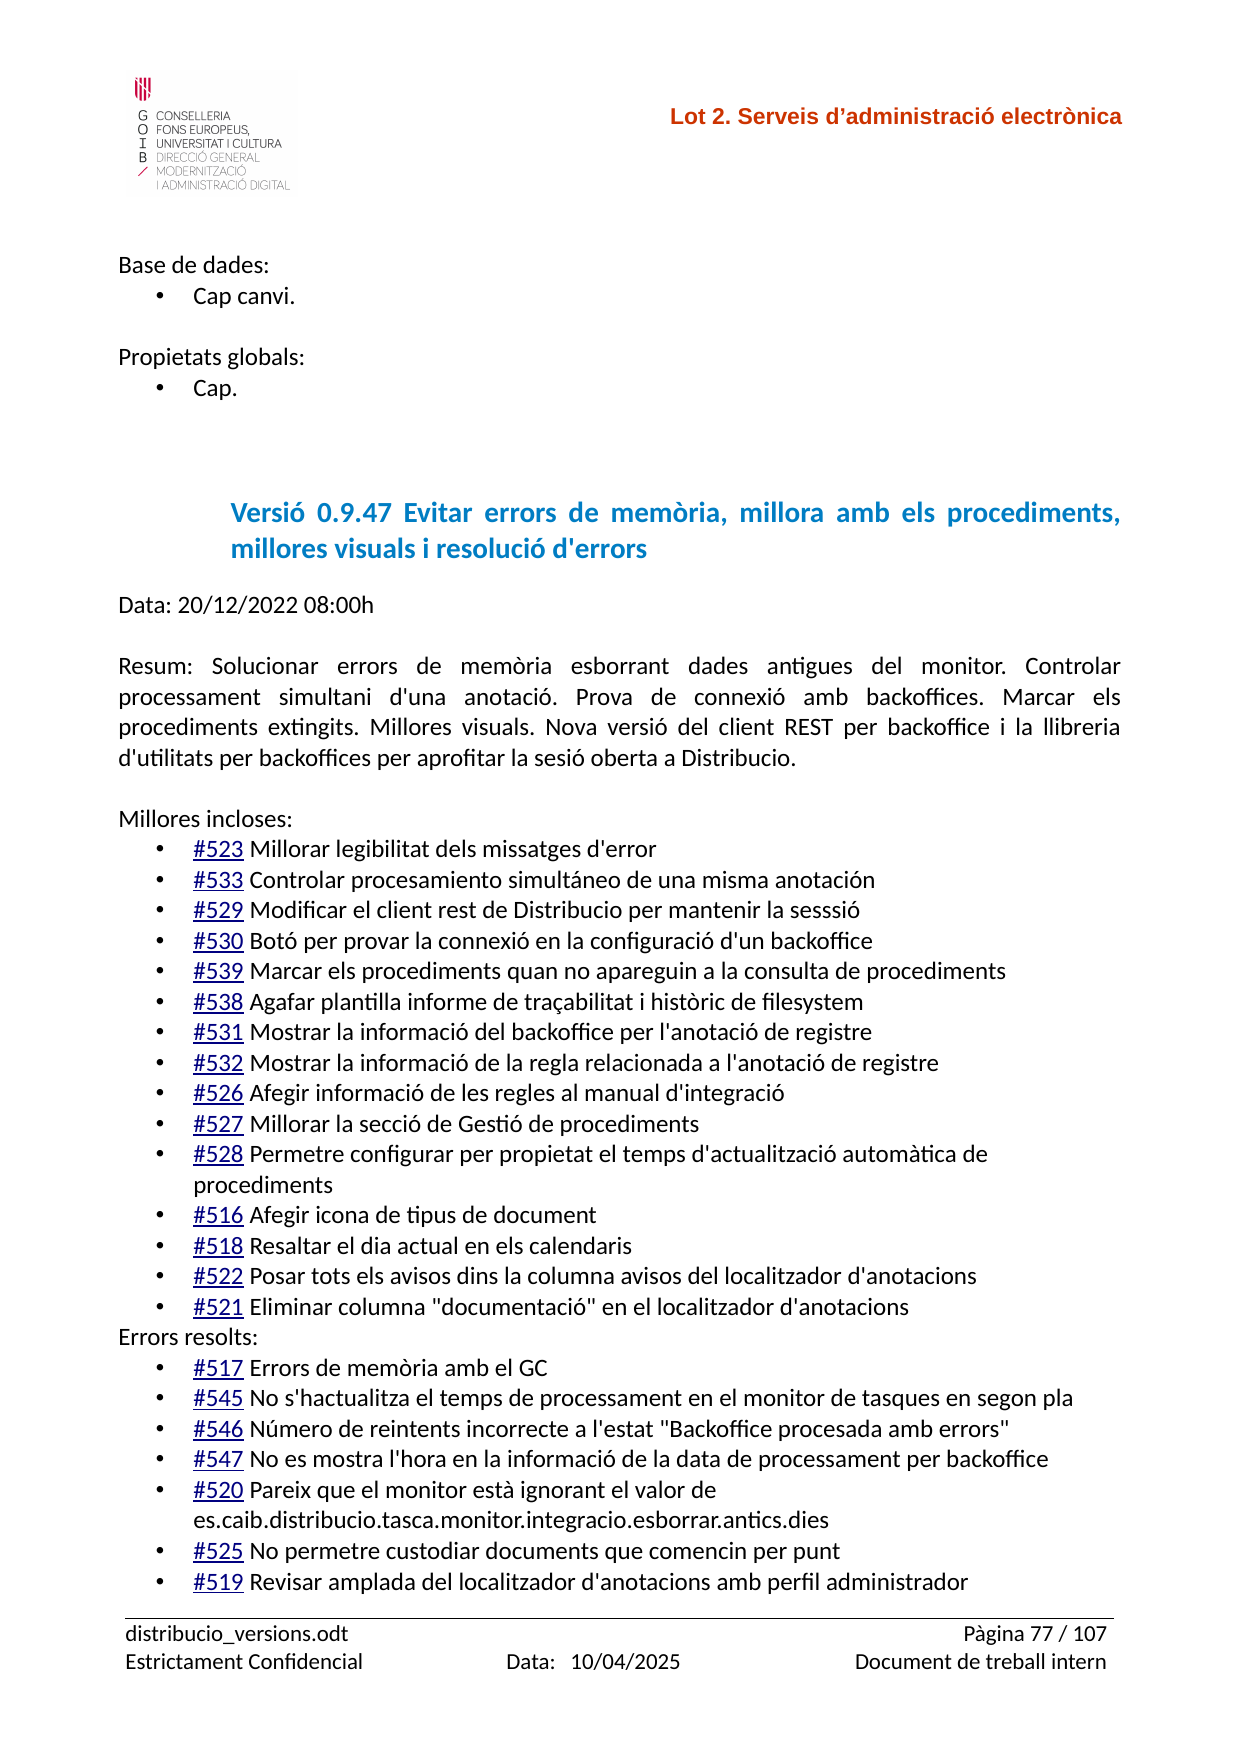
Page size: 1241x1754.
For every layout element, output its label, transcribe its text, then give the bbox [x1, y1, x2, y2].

list #516 Afegir icona de tipus de document [156, 1199, 1122, 1230]
text Resum: Solucionar errors de memòria esborrant dades antigues del monitor. Controlar processament simultani d'una anotació. Prova de connexió amb backoffices. Marcar els procediments extingits. Millores visuals. Nova versió del client REST per backoffice i la llibreria d'utilitats per backoffices per aprofitar la sesió oberta a Distribucio. [118, 650, 1122, 772]
list #528 Permetre configurar per propietat el temps d'actualització automàtica de procediments [156, 1138, 1122, 1199]
list #538 Agafar plantilla informe de traçabilitat i històric de filesystem [156, 986, 1122, 1016]
list #545 No s'hactualitza el temps de processament en el monitor de tasques en segon pla [156, 1383, 1122, 1413]
list #522 Posar tots els avisos dins la columna avisos del localitzador d'anotacions [156, 1261, 1122, 1291]
text Data: 20/12/2022 08:00h [118, 589, 1122, 619]
list #546 Número de reintents incorrecte a l'estat "Backoffice procesada amb errors" [156, 1413, 1122, 1444]
list #523 Millorar legibilitat dels missatges d'error [156, 833, 1122, 864]
list #530 Botó per provar la connexió en la configuració d'un backoffice [156, 925, 1122, 955]
list Cap. [156, 372, 1122, 402]
list #539 Marcar els procediments quan no apareguin a la consulta de procediments [156, 955, 1122, 986]
list #518 Resaltar el dia actual en els calendaris [156, 1230, 1122, 1261]
text Errors resolts: [118, 1322, 1122, 1352]
list #533 Controlar procesamiento simultáneo de una misma anotación [156, 864, 1122, 894]
list #527 Millorar la secció de Gestió de procediments [156, 1108, 1122, 1138]
picture [126, 70, 299, 197]
subtitle Versió 0.9.47 Evitar errors de memòria, millora amb els procediments, millores visuals i resolució d'errors [153, 494, 1122, 565]
list #531 Mostrar la informació del backoffice per l'anotació de registre [156, 1016, 1122, 1047]
list #517 Errors de memòria amb el GC [156, 1352, 1122, 1383]
list #526 Afegir informació de les regles al manual d'integració [156, 1077, 1122, 1108]
list Cap canvi. [156, 280, 1122, 311]
list #547 No es mostra l'hora en la informació de la data de processament per backoffice [156, 1444, 1122, 1474]
list #520 Pareix que el monitor està ignorant el valor de es.caib.distribucio.tasca.monitor.integracio.esborrar.antics.dies [156, 1474, 1122, 1535]
list #519 Revisar amplada del localitzador d'anotacions amb perfil administrador [156, 1566, 1122, 1596]
list #532 Mostrar la informació de la regla relacionada a l'anotació de registre [156, 1047, 1122, 1077]
text Base de dades: [118, 250, 1122, 280]
text Propietats globals: [118, 341, 1122, 372]
list #525 No permetre custodiar documents que comencin per punt [156, 1535, 1122, 1566]
list #529 Modificar el client rest de Distribucio per mantenir la sesssió [156, 894, 1122, 925]
list #521 Eliminar columna "documentació" en el localitzador d'anotacions [156, 1291, 1122, 1322]
text Millores incloses: [118, 803, 1122, 833]
